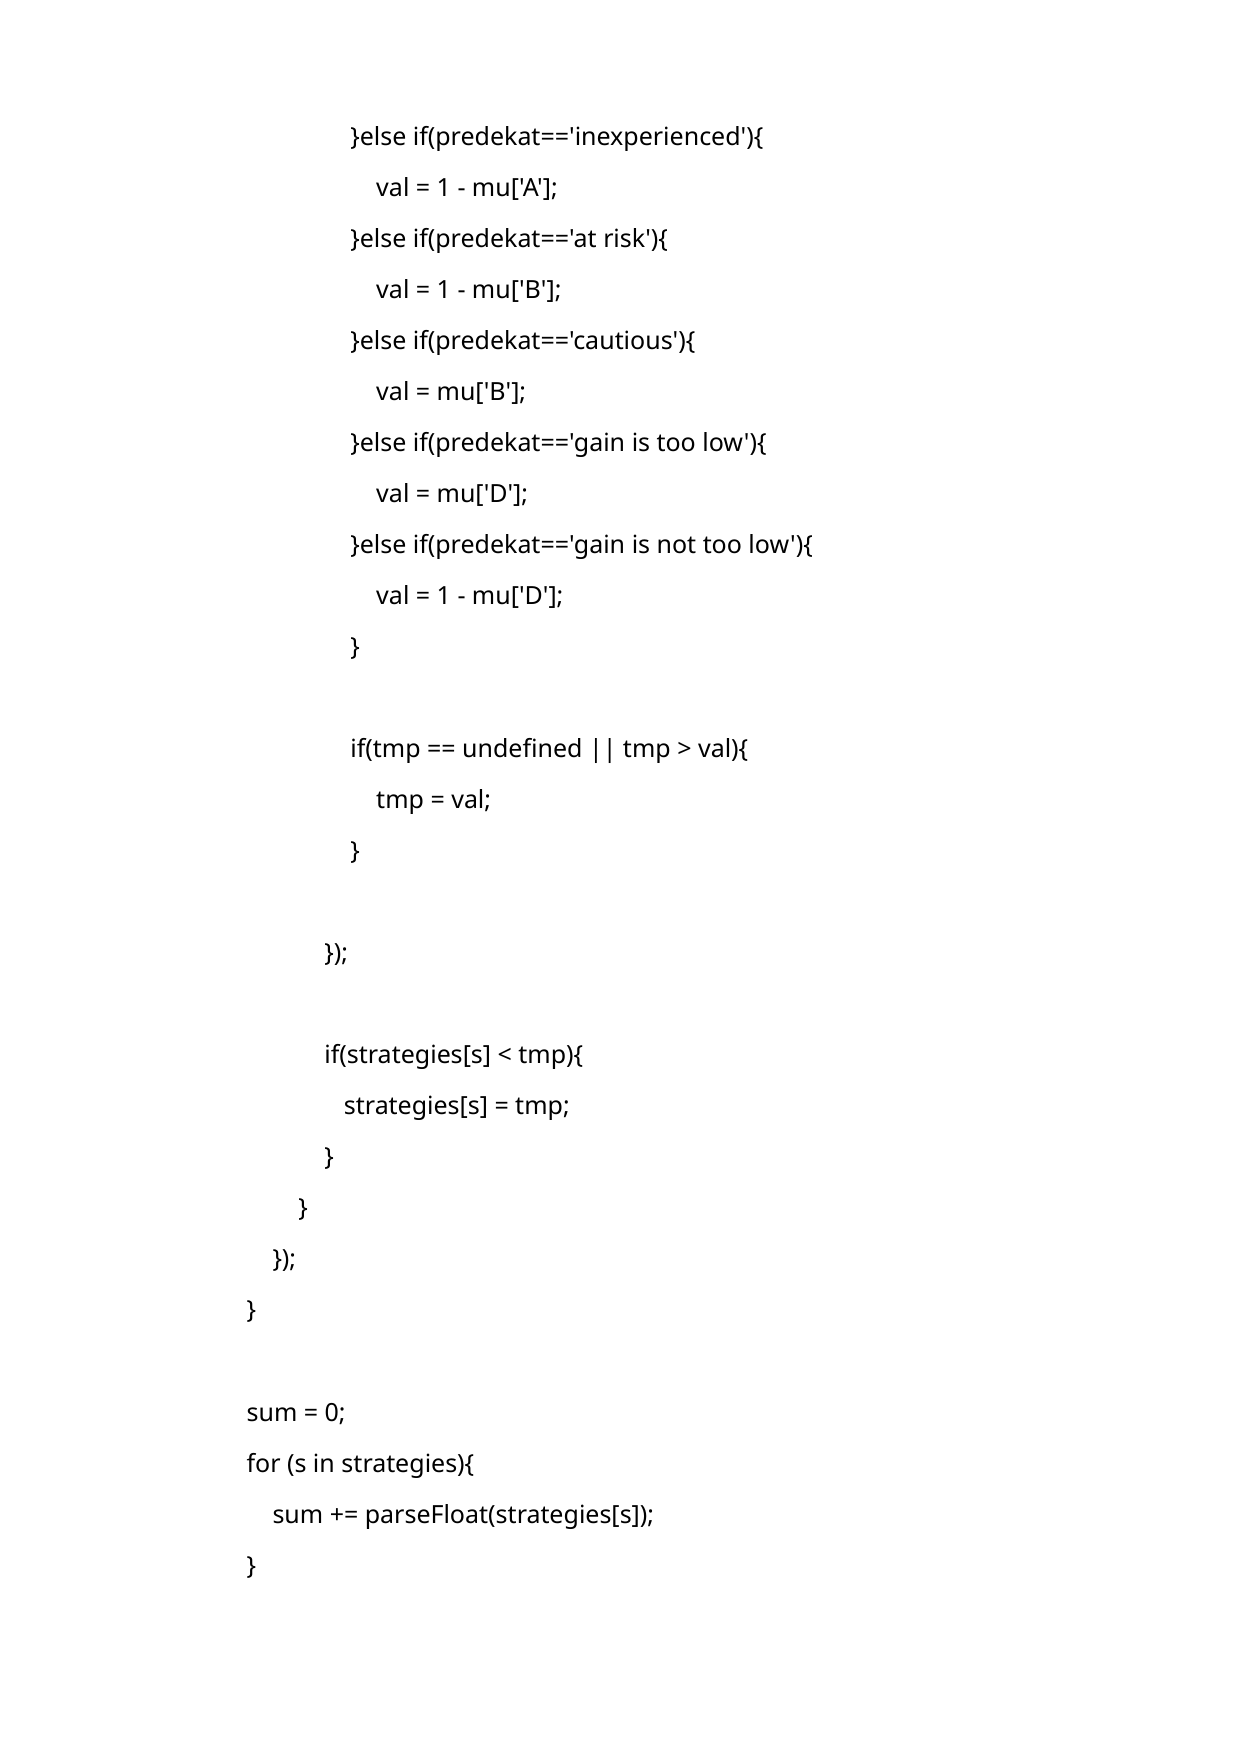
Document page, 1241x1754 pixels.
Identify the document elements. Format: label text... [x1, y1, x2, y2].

text }else if(predekat=='gain is too low'){ [118, 424, 1181, 458]
text val = 1 - mu['D']; [118, 577, 1181, 612]
text } [118, 1547, 1181, 1581]
text }); [118, 1241, 1181, 1275]
text }else if(predekat=='at risk'){ [118, 220, 1181, 254]
text } [118, 833, 1181, 867]
text }else if(predekat=='gain is not too low'){ [118, 526, 1181, 561]
text }); [118, 935, 1181, 969]
text } [118, 1190, 1181, 1224]
text for (s in strategies){ [118, 1445, 1181, 1479]
text } [118, 1292, 1181, 1326]
text sum = 0; [118, 1394, 1181, 1428]
text if(strategies[s] < tmp){ [118, 1037, 1181, 1071]
text }else if(predekat=='cautious'){ [118, 322, 1181, 356]
text } [118, 1139, 1181, 1173]
text }else if(predekat=='inexperienced'){ [118, 118, 1181, 152]
text val = mu['D']; [118, 475, 1181, 509]
text tmp = val; [118, 782, 1181, 816]
text if(tmp == undefined || tmp > val){ [118, 731, 1181, 765]
text sum += parseFloat(strategies[s]); [118, 1496, 1181, 1530]
text } [118, 628, 1181, 663]
text val = 1 - mu['A']; [118, 169, 1181, 203]
text val = mu['B']; [118, 373, 1181, 407]
text strategies[s] = tmp; [118, 1088, 1181, 1122]
text val = 1 - mu['B']; [118, 271, 1181, 305]
